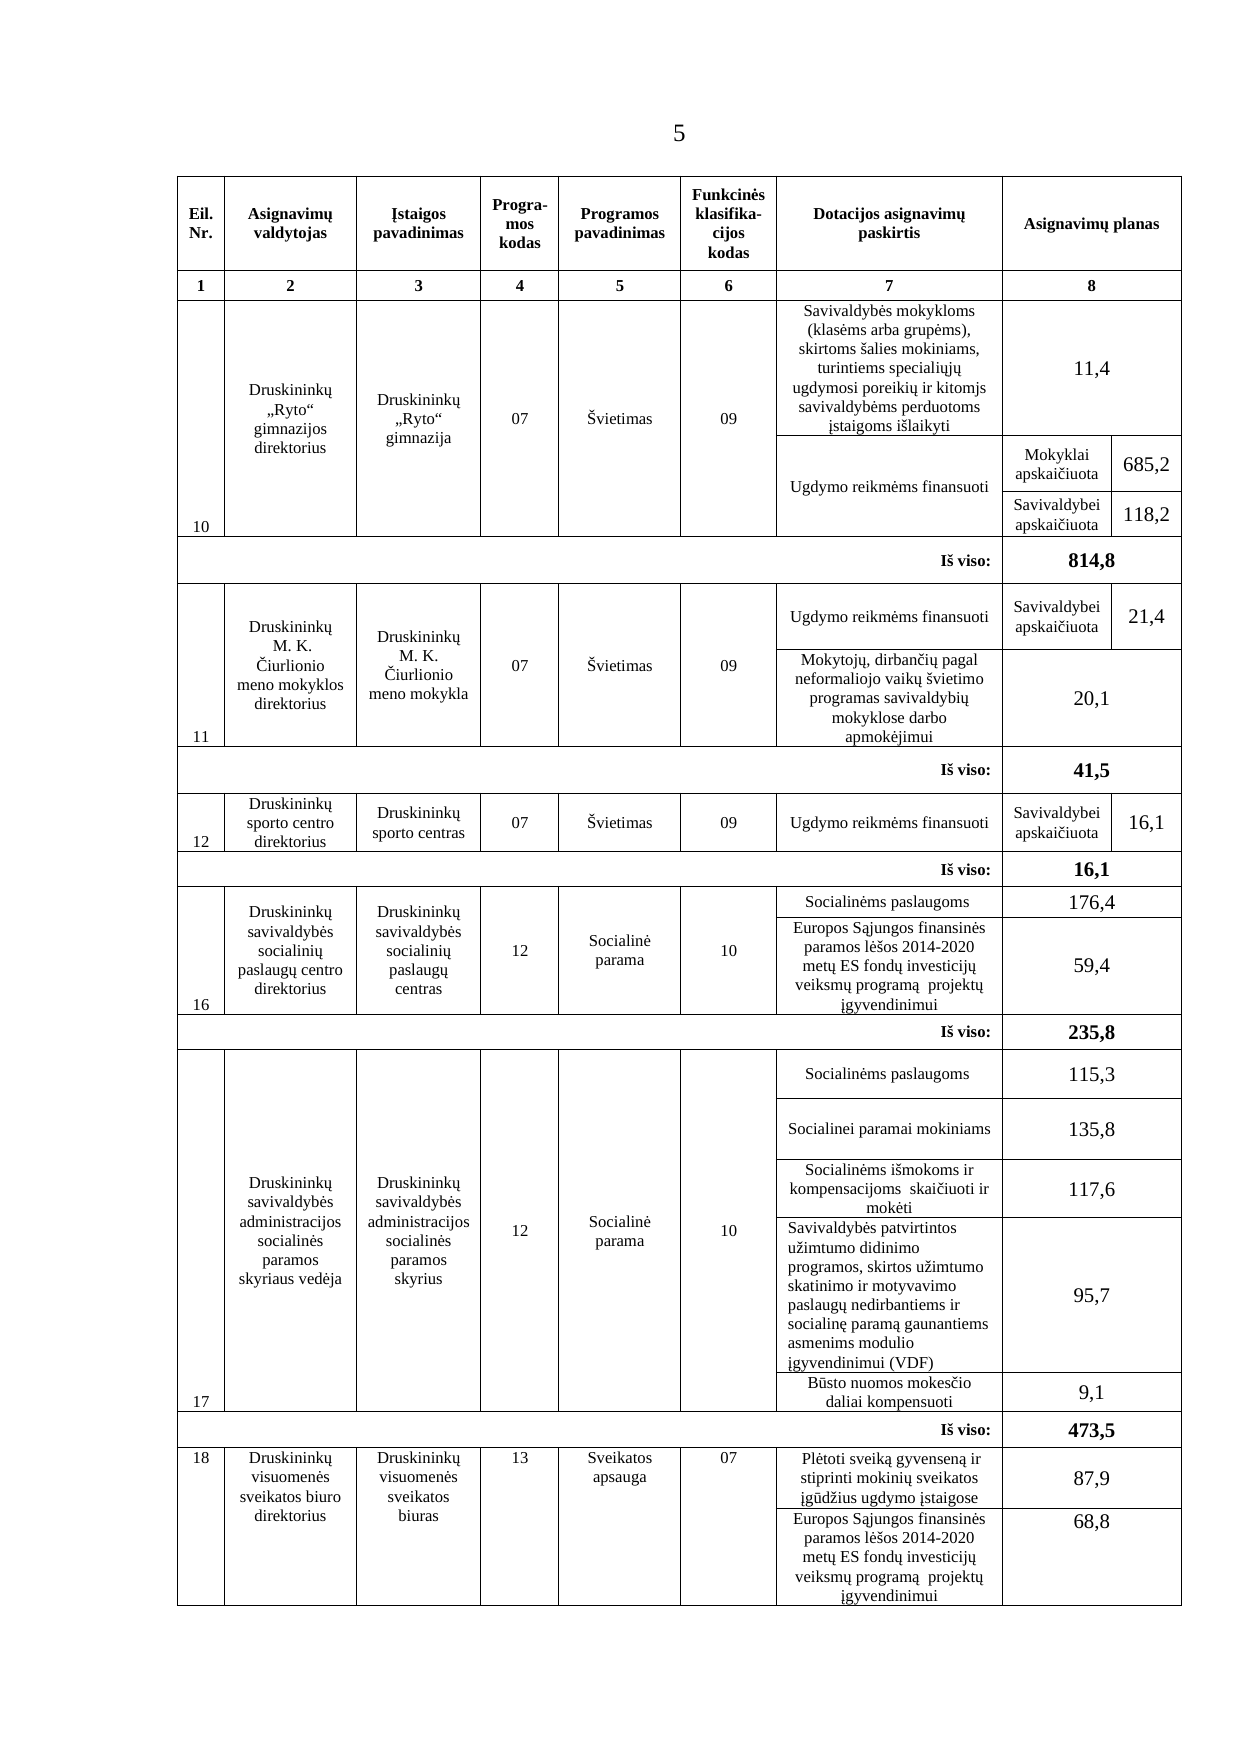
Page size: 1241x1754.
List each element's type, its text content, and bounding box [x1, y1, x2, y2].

table_cell Druskininkų sporto centro direktorius [225, 794, 356, 851]
table_cell Socialinė parama [559, 1050, 680, 1411]
table_cell Iš viso: [178, 1015, 1002, 1049]
table_cell 5 [559, 271, 680, 300]
table_cell 41,5 [1003, 747, 1181, 793]
table_cell Druskininkų savivaldybės administracijos socialinės paramos skyrius [357, 1050, 480, 1411]
table_cell 95,7 [1003, 1218, 1181, 1372]
table_cell Švietimas [559, 584, 680, 746]
table_cell 685,2 [1112, 436, 1181, 491]
table_header Progra-mos kodas [481, 177, 558, 270]
table_cell 07 [481, 794, 558, 851]
table_cell Socialinėms išmokoms ir kompensacijoms skaičiuoti ir mokėti [777, 1160, 1002, 1217]
table_cell 07 [481, 301, 558, 536]
table_cell 20,1 [1003, 650, 1181, 746]
table_cell Savivaldybės mokykloms (klasėms arba grupėms), skirtoms šalies mokiniams, turintiems specialiųjų ugdymosi poreikių ir kitomjs savivaldybėms perduotoms įstaigoms išlaikyti [777, 301, 1002, 435]
table_cell Druskininkų M. K. Čiurlionio meno mokyklos direktorius [225, 584, 356, 746]
table_cell 473,5 [1003, 1412, 1181, 1447]
table_cell 68,8 [1003, 1509, 1181, 1605]
table_cell 09 [681, 584, 776, 746]
table_header Įstaigos pavadinimas [357, 177, 480, 270]
table_cell 12 [178, 794, 224, 851]
table_cell 13 [481, 1448, 558, 1605]
table_cell Europos Sąjungos finansinės paramos lėšos 2014-2020 metų ES fondų investicijų veiksmų programą projektų įgyvendinimui [777, 918, 1002, 1013]
table_cell 9,1 [1003, 1373, 1181, 1411]
table_cell 11,4 [1003, 301, 1181, 435]
table_cell Iš viso: [178, 1412, 1002, 1447]
table_cell Sveikatos apsauga [559, 1448, 680, 1605]
table_cell 117,6 [1003, 1160, 1181, 1217]
table_cell Ugdymo reikmėms finansuoti [777, 584, 1002, 649]
table_cell Socialinė parama [559, 887, 680, 1013]
table_cell 11 [178, 584, 224, 746]
table_cell Europos Sąjungos finansinės paramos lėšos 2014-2020 metų ES fondų investicijų veiksmų programą projektų įgyvendinimui [777, 1509, 1002, 1605]
table_cell Iš viso: [178, 852, 1002, 886]
table_cell 8 [1003, 271, 1181, 300]
table_cell Savivaldybei apskaičiuota [1003, 584, 1111, 649]
table_cell 87,9 [1003, 1448, 1181, 1508]
table_cell 2 [225, 271, 356, 300]
table_header Funkcinės klasifika-cijos kodas [681, 177, 776, 270]
table_cell 16,1 [1003, 852, 1181, 886]
table_cell Druskininkų „Ryto“ gimnazija [357, 301, 480, 536]
table_cell Savivaldybės patvirtintos užimtumo didinimo programos, skirtos užimtumo skatinimo ir motyvavimo paslaugų nedirbantiems ir socialinę paramą gaunantiems asmenims modulio įgyvendinimui (VDF) [777, 1218, 1002, 1372]
table_cell 135,8 [1003, 1099, 1181, 1159]
table_header Programos pavadinimas [559, 177, 680, 270]
table_cell 09 [681, 794, 776, 851]
table_cell 59,4 [1003, 918, 1181, 1013]
table_cell Druskininkų savivaldybės socialinių paslaugų centras [357, 887, 480, 1013]
table_cell Druskininkų „Ryto“ gimnazijos direktorius [225, 301, 356, 536]
table_cell 16 [178, 887, 224, 1013]
table_cell Mokytojų, dirbančių pagal neformaliojo vaikų švietimo programas savivaldybių mokyklose darbo apmokėjimui [777, 650, 1002, 746]
table_cell 814,8 [1003, 537, 1181, 583]
table_cell 09 [681, 301, 776, 536]
table_cell 10 [178, 301, 224, 536]
table_cell 07 [681, 1448, 776, 1605]
table_cell Būsto nuomos mokesčio daliai kompensuoti [777, 1373, 1002, 1411]
table_cell 07 [481, 584, 558, 746]
table_cell Socialinėms paslaugoms [777, 1050, 1002, 1097]
table_cell 118,2 [1112, 492, 1181, 536]
table_cell 17 [178, 1050, 224, 1411]
table_cell Mokyklai apskaičiuota [1003, 436, 1111, 491]
table_cell 1 [178, 271, 224, 300]
table_cell Savivaldybei apskaičiuota [1003, 492, 1111, 536]
table_cell 235,8 [1003, 1015, 1181, 1049]
table_cell 16,1 [1112, 794, 1181, 851]
table_cell 7 [777, 271, 1002, 300]
table_cell Švietimas [559, 794, 680, 851]
table_header Asignavimų planas [1003, 177, 1181, 270]
table_cell 21,4 [1112, 584, 1181, 649]
table_cell Druskininkų sporto centras [357, 794, 480, 851]
table_cell 4 [481, 271, 558, 300]
table_header Eil. Nr. [178, 177, 224, 270]
table_cell 10 [681, 1050, 776, 1411]
table_cell Socialinei paramai mokiniams [777, 1099, 1002, 1159]
table_cell Ugdymo reikmėms finansuoti [777, 436, 1002, 536]
table_cell Savivaldybei apskaičiuota [1003, 794, 1111, 851]
table_cell 6 [681, 271, 776, 300]
table_cell 12 [481, 1050, 558, 1411]
table_cell Druskininkų savivaldybės socialinių paslaugų centro direktorius [225, 887, 356, 1013]
table_header Dotacijos asignavimų paskirtis [777, 177, 1002, 270]
table_cell Druskininkų M. K. Čiurlionio meno mokykla [357, 584, 480, 746]
table_cell Druskininkų visuomenės sveikatos biuro direktorius [225, 1448, 356, 1605]
table_cell Ugdymo reikmėms finansuoti [777, 794, 1002, 851]
table_header Asignavimų valdytojas [225, 177, 356, 270]
table_cell Druskininkų savivaldybės administracijos socialinės paramos skyriaus vedėja [225, 1050, 356, 1411]
table_cell 115,3 [1003, 1050, 1181, 1097]
table_cell Iš viso: [178, 537, 1002, 583]
table_cell Druskininkų visuomenės sveikatos biuras [357, 1448, 480, 1605]
table_cell Iš viso: [178, 747, 1002, 793]
table_cell 18 [178, 1448, 224, 1605]
table_cell Plėtoti sveiką gyvenseną ir stiprinti mokinių sveikatos įgūdžius ugdymo įstaigose [777, 1448, 1002, 1508]
table_cell 3 [357, 271, 480, 300]
table_cell 176,4 [1003, 887, 1181, 917]
table_cell 12 [481, 887, 558, 1013]
table_cell 10 [681, 887, 776, 1013]
table_cell Socialinėms paslaugoms [777, 887, 1002, 917]
table_cell Švietimas [559, 301, 680, 536]
